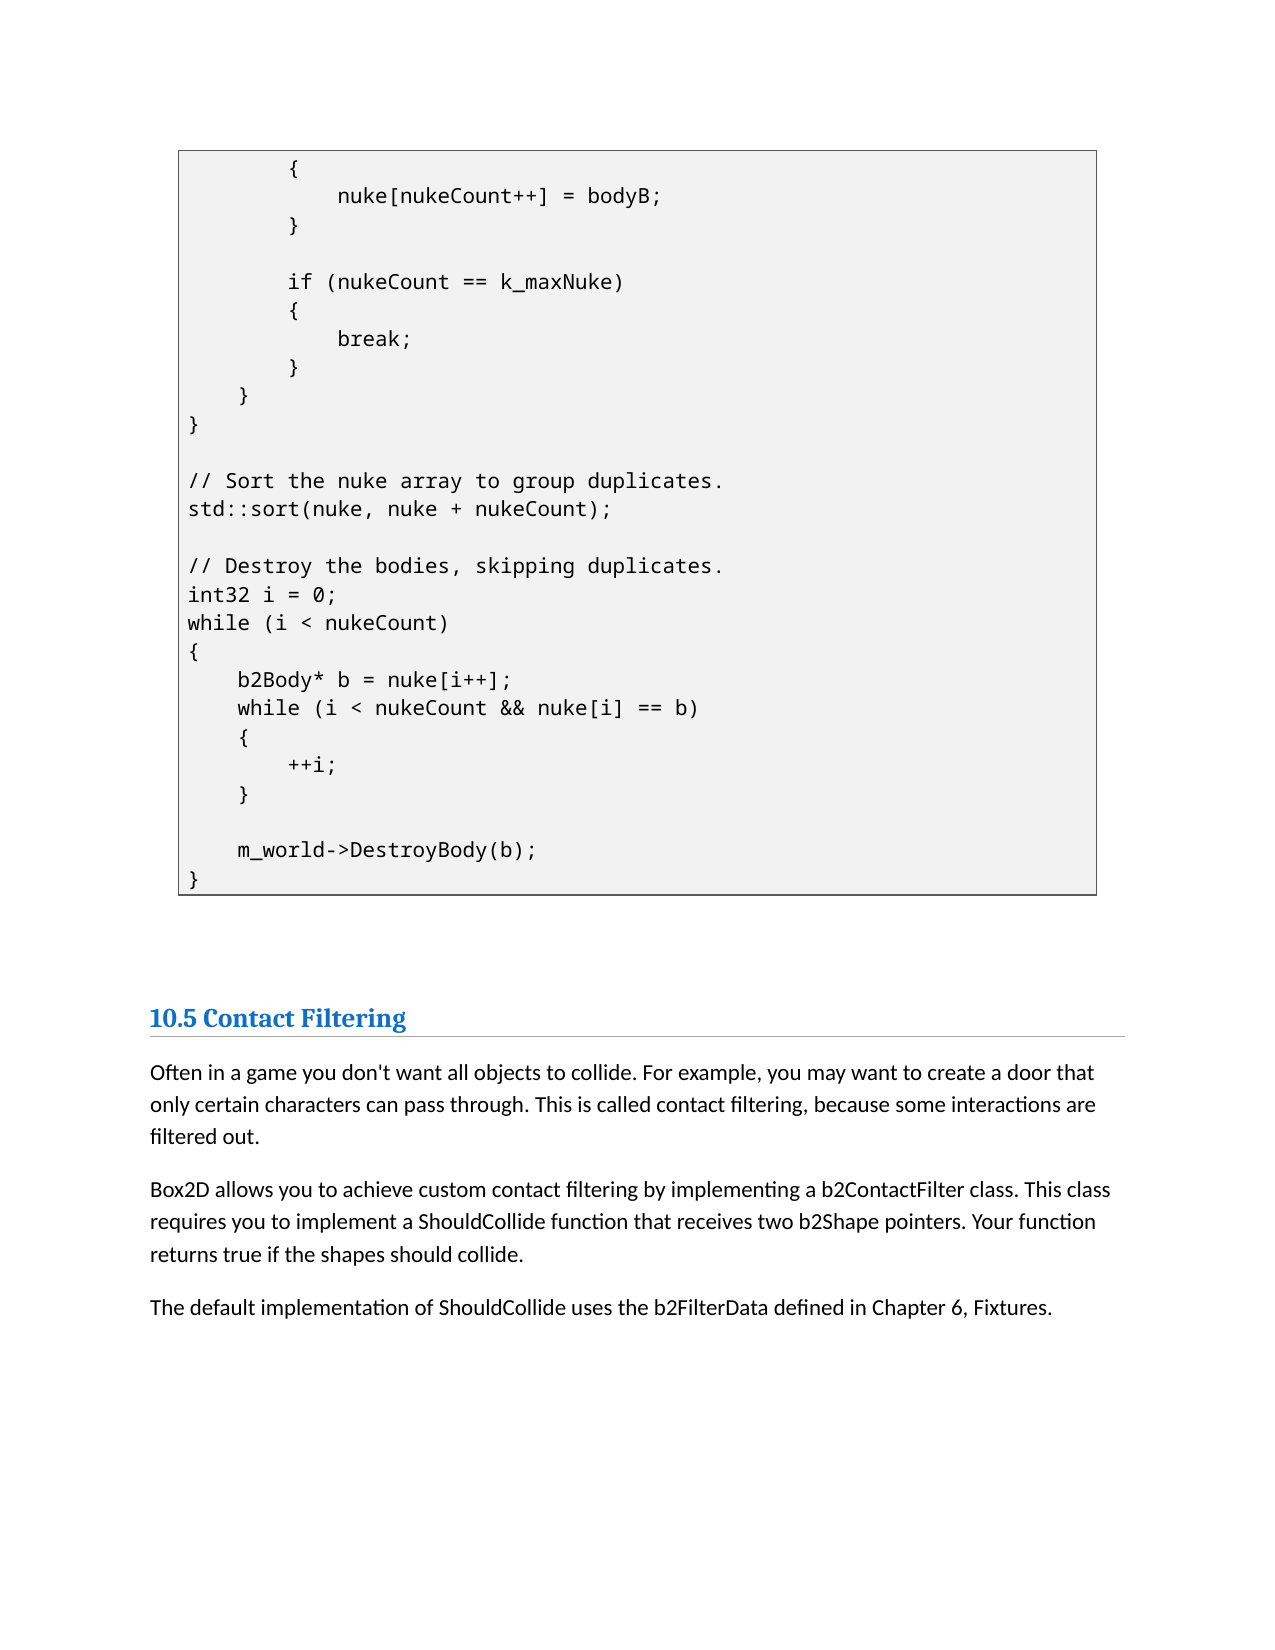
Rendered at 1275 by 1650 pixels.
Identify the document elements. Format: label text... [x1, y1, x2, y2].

text break; [179, 321, 1096, 349]
subtitle Contact Filtering [150, 1003, 1125, 1036]
text } [179, 776, 1096, 804]
text while (i < nukeCount) [179, 605, 1096, 633]
text Box2D allows you to achieve custom contact filtering by implementing a b2ContactFilter class. This class requires you to implement a ShouldCollide function that receives two b2Shape pointers. Your function returns true if the shapes should collide. [150, 1175, 1125, 1268]
text } [179, 861, 1096, 894]
text if (nukeCount == k_maxNuke) [179, 264, 1096, 292]
text } [179, 207, 1096, 235]
text } [179, 406, 1096, 434]
text std::sort(nuke, nuke + nukeCount); [179, 491, 1096, 520]
text nuke[nukeCount++] = bodyB; [179, 178, 1096, 207]
text // Sort the nuke array to group duplicates. [179, 463, 1096, 491]
text } [179, 349, 1096, 377]
text while (i < nukeCount && nuke[i] == b) [179, 690, 1096, 719]
text { [179, 719, 1096, 747]
text ++i; [179, 747, 1096, 776]
text { [179, 633, 1096, 662]
text { [179, 292, 1096, 321]
text Often in a game you don't want all objects to collide. For example, you may want to create a door that only certain characters can pass through. This is called contact filtering, because some interactions are filtered out. [150, 1058, 1125, 1150]
text { [179, 151, 1096, 178]
text // Destroy the bodies, skipping duplicates. [179, 548, 1096, 577]
text The default implementation of ShouldCollide uses the b2FilterData defined in Chapter 6, Fixtures. [150, 1293, 1125, 1321]
text m_world->DestroyBody(b); [179, 832, 1096, 861]
text } [179, 377, 1096, 406]
text b2Body* b = nuke[i++]; [179, 662, 1096, 690]
text int32 i = 0; [179, 577, 1096, 605]
